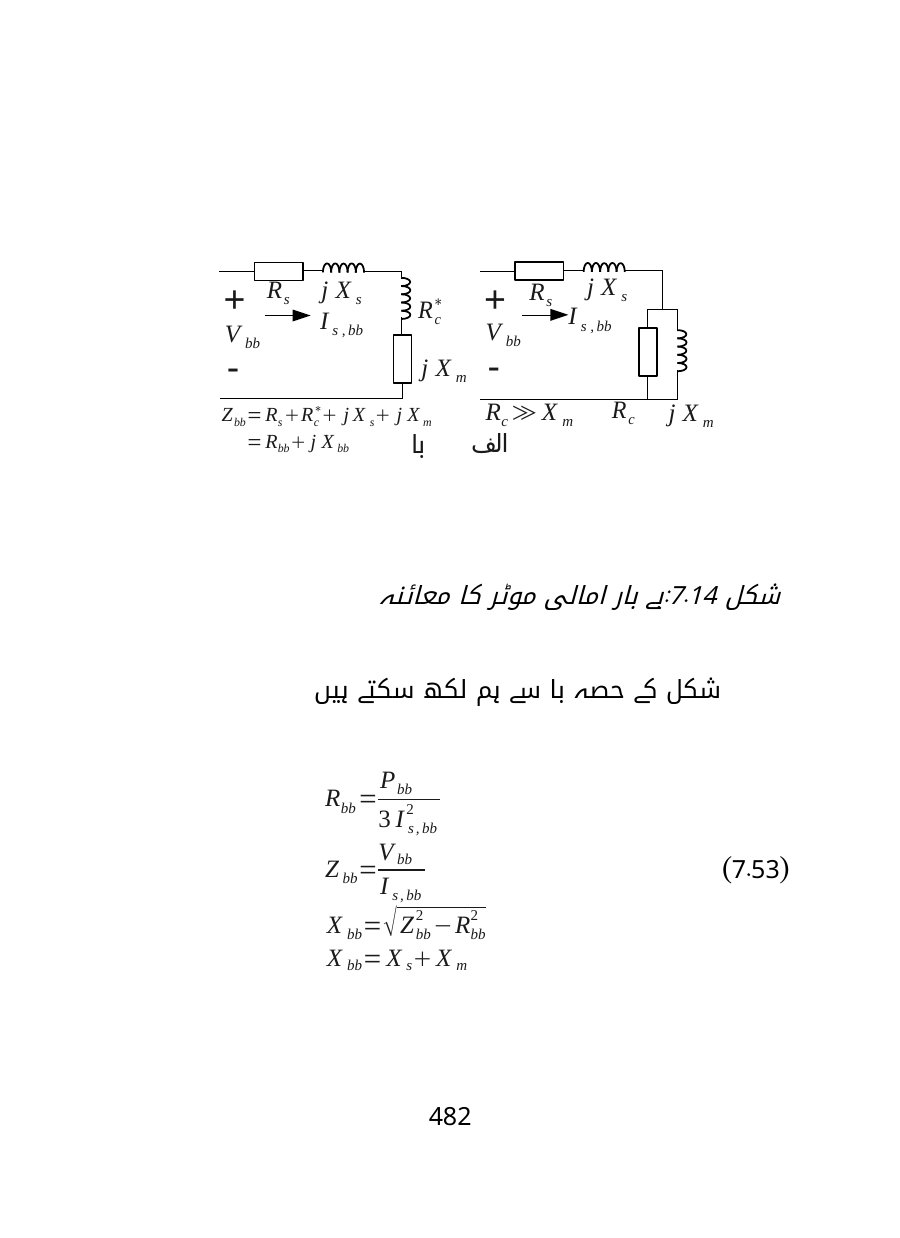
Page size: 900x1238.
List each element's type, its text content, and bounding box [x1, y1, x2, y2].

table_header (7.53) [696, 760, 795, 993]
text شکل 7.14:بے بار امالی موٹر کا معائنہ [120, 181, 780, 620]
text شکل کے حصہ با سے ہم لکھ سکتے ہیں [105, 666, 795, 714]
table_header [105, 760, 696, 993]
